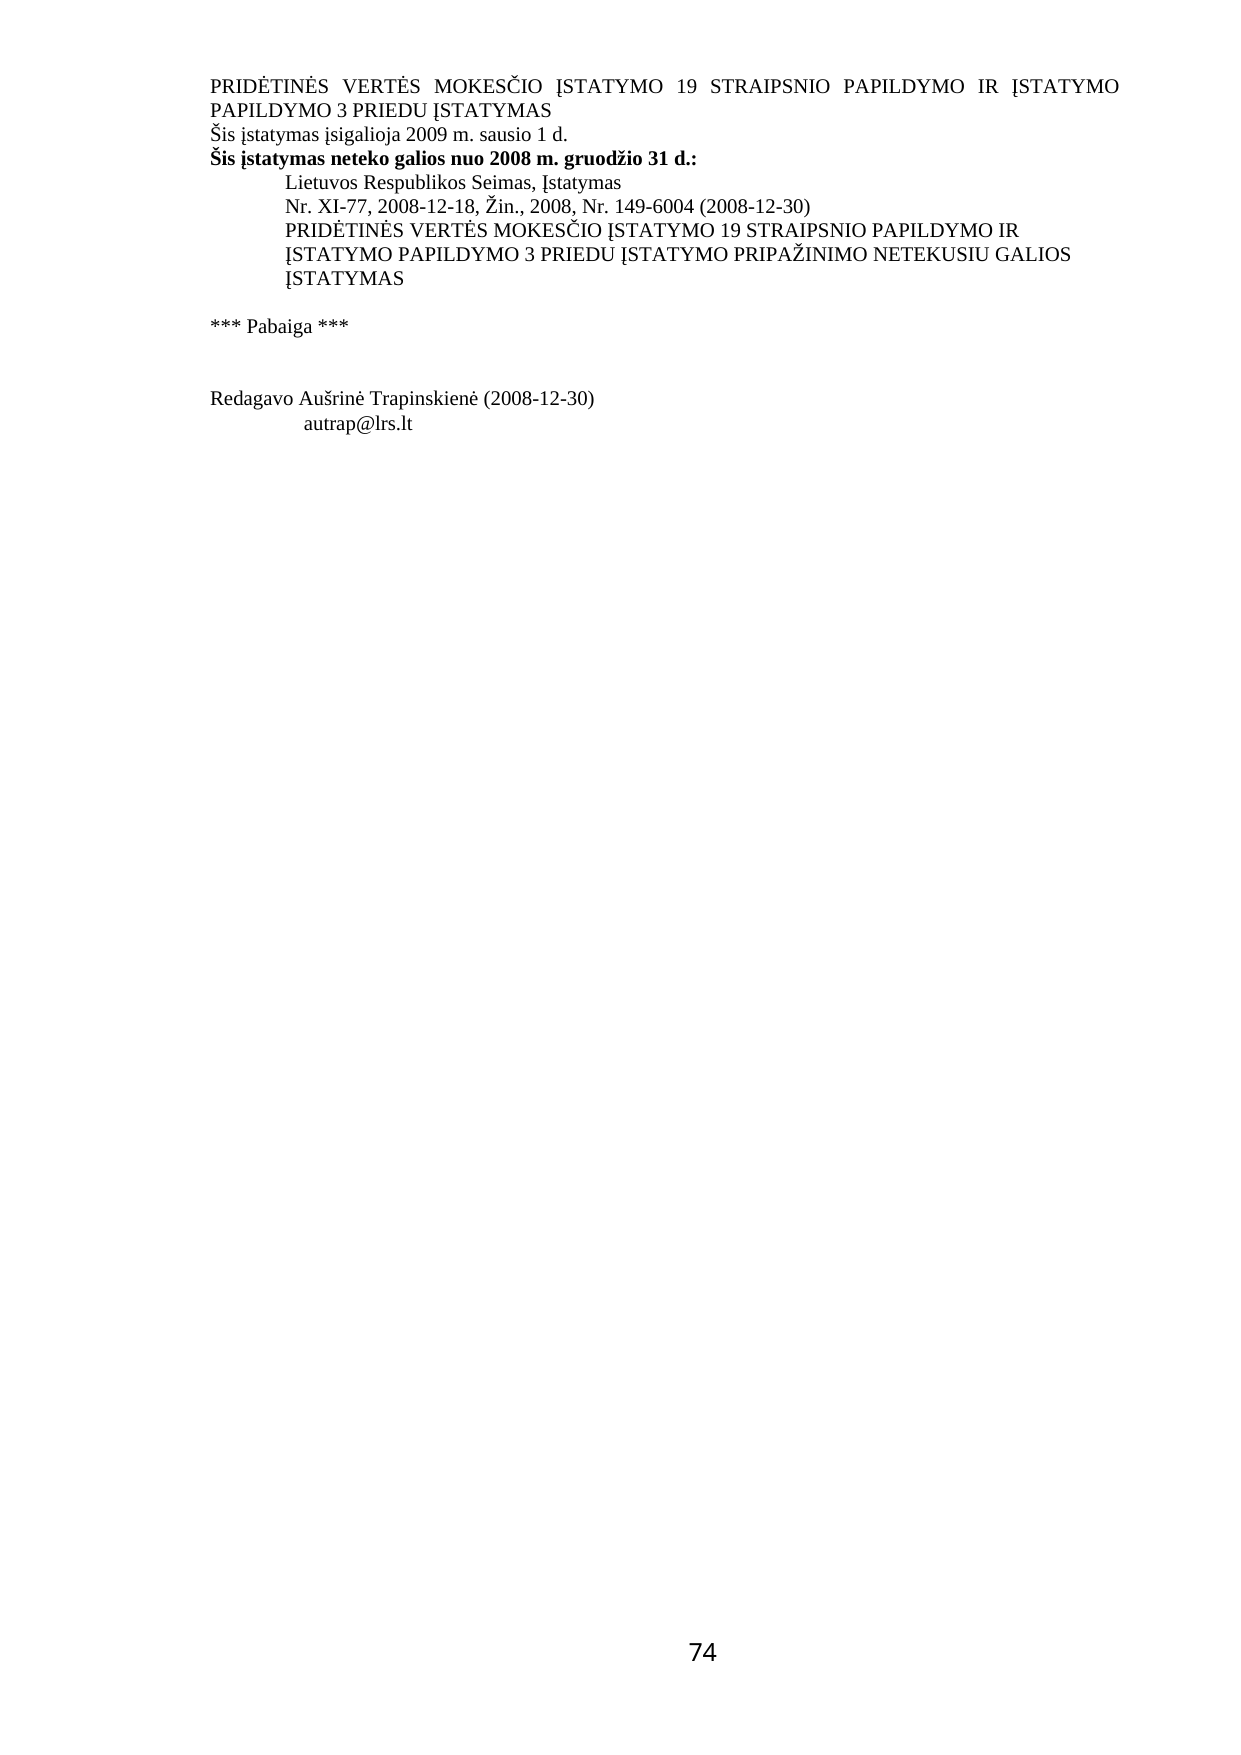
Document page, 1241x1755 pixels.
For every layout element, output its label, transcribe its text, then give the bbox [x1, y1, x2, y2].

text Šis įstatymas neteko galios nuo 2008 m. gruodžio 31 d.: [210, 146, 1120, 170]
text Šis įstatymas įsigalioja 2009 m. sausio 1 d. [210, 122, 1120, 146]
text Nr. XI-77, 2008-12-18, Žin., 2008, Nr. 149-6004 (2008-12-30) [210, 194, 1120, 218]
text *** Pabaiga *** [210, 314, 1120, 338]
text Redagavo Aušrinė Trapinskienė (2008-12-30) [210, 386, 1120, 410]
text PRIDĖTINĖS VERTĖS MOKESČIO ĮSTATYMO 19 STRAIPSNIO PAPILDYMO IR ĮSTATYMO PAPILDYMO 3 PRIEDU ĮSTATYMAS [210, 73, 1120, 122]
text autrap@lrs.lt [210, 410, 1120, 434]
text PRIDĖTINĖS VERTĖS MOKESČIO ĮSTATYMO 19 STRAIPSNIO PAPILDYMO IR ĮSTATYMO PAPILDYMO 3 PRIEDU ĮSTATYMO PRIPAŽINIMO NETEKUSIU GALIOS ĮSTATYMAS [285, 218, 1120, 290]
text Lietuvos Respublikos Seimas, Įstatymas [210, 170, 1120, 194]
